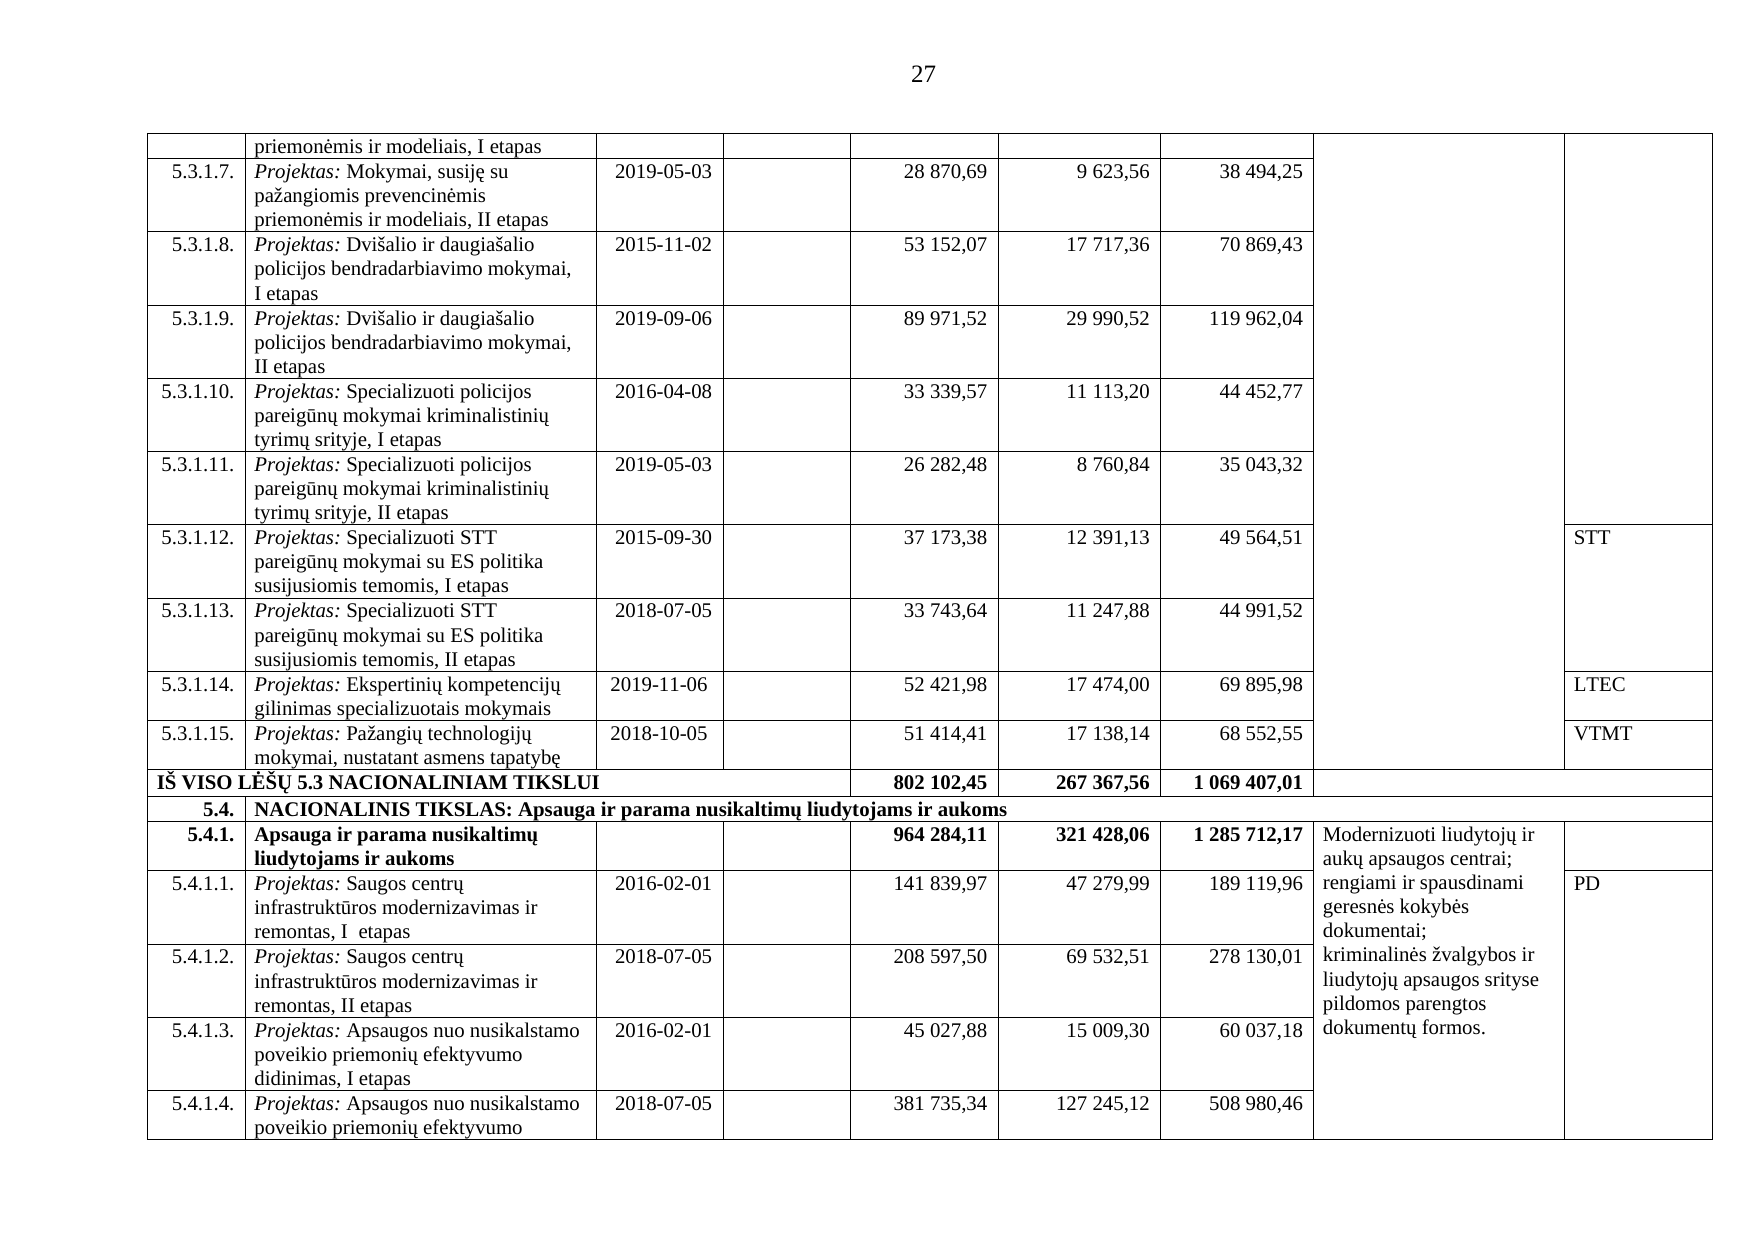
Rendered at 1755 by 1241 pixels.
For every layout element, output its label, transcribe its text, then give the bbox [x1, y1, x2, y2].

table_cell VTMT [1565, 721, 1712, 769]
table_cell Projektas: Specializuoti STT pareigūnų mokymai su ES politika susijusiomis temomis, II etapas [246, 599, 596, 671]
table_cell STT [1565, 525, 1712, 671]
table_cell 189 119,96 [1161, 871, 1313, 943]
table_cell 2018-07-05 [597, 945, 723, 1017]
table_cell 26 282,48 [851, 452, 998, 524]
table_cell LTEC [1565, 672, 1712, 720]
table_cell 2018-07-05 [597, 599, 723, 671]
table_cell NACIONALINIS TIKSLAS: Apsauga ir parama nusikaltimų liudytojams ir aukoms [246, 797, 1712, 821]
table_cell 1 285 712,17 [1161, 822, 1313, 870]
table_cell 5.4.1.1. [148, 871, 245, 943]
table_cell 208 597,50 [851, 945, 998, 1017]
table_cell 37 173,38 [851, 525, 998, 597]
table_cell 321 428,06 [999, 822, 1160, 870]
table_cell 17 717,36 [999, 232, 1160, 304]
table_cell Apsauga ir parama nusikaltimų liudytojams ir aukoms [246, 822, 596, 870]
table_cell [597, 822, 723, 870]
table_cell 119 962,04 [1161, 306, 1313, 378]
table_cell [724, 232, 850, 304]
table_cell 2016-02-01 [597, 1018, 723, 1090]
table_cell 9 623,56 [999, 159, 1160, 231]
table_cell 17 474,00 [999, 672, 1160, 720]
table_cell 5.4.1.3. [148, 1018, 245, 1090]
table_cell [724, 452, 850, 524]
table_cell [597, 134, 723, 158]
table_cell [724, 159, 850, 231]
table_cell 5.4. [148, 797, 245, 821]
table_cell 29 990,52 [999, 306, 1160, 378]
table_cell 47 279,99 [999, 871, 1160, 943]
table_cell 2016-04-08 [597, 379, 723, 451]
table_cell 278 130,01 [1161, 945, 1313, 1017]
table_cell 2019-05-03 [597, 159, 723, 231]
table_cell 2018-10-05 [597, 721, 723, 769]
table_cell 12 391,13 [999, 525, 1160, 597]
table_cell Projektas: Ekspertinių kompetencijų gilinimas specializuotais mokymais [246, 672, 596, 720]
table_cell 5.3.1.15. [148, 721, 245, 769]
table_cell 5.3.1.7. [148, 159, 245, 231]
table_cell 5.3.1.9. [148, 306, 245, 378]
table_cell 33 743,64 [851, 599, 998, 671]
table_cell PD [1565, 871, 1712, 1139]
table_cell 60 037,18 [1161, 1018, 1313, 1090]
table_cell 51 414,41 [851, 721, 998, 769]
table_cell 38 494,25 [1161, 159, 1313, 231]
table_cell [1314, 134, 1564, 769]
table_cell [1314, 770, 1712, 796]
table_cell 5.3.1.11. [148, 452, 245, 524]
table_cell [724, 134, 850, 158]
table_cell [724, 599, 850, 671]
table_cell 5.3.1.14. [148, 672, 245, 720]
table_cell 49 564,51 [1161, 525, 1313, 597]
table_cell Projektas: Specializuoti policijos pareigūnų mokymai kriminalistinių tyrimų srityje, II etapas [246, 452, 596, 524]
table_cell Modernizuoti liudytojų ir aukų apsaugos centrai; rengiami ir spausdinami geresnės kokybės dokumentai; kriminalinės žvalgybos ir liudytojų apsaugos srityse pildomos parengtos dokumentų formos. [1314, 822, 1564, 1139]
table_cell 2015-11-02 [597, 232, 723, 304]
table_cell 127 245,12 [999, 1091, 1160, 1139]
table_cell 381 735,34 [851, 1091, 998, 1139]
table_cell [1565, 822, 1712, 870]
table_cell Projektas: Specializuoti STT pareigūnų mokymai su ES politika susijusiomis temomis, I etapas [246, 525, 596, 597]
table_cell 2019-05-03 [597, 452, 723, 524]
table_cell 28 870,69 [851, 159, 998, 231]
table_cell 5.3.1.12. [148, 525, 245, 597]
table_cell 35 043,32 [1161, 452, 1313, 524]
table_cell 70 869,43 [1161, 232, 1313, 304]
table_cell 5.3.1.13. [148, 599, 245, 671]
table_cell 11 247,88 [999, 599, 1160, 671]
table_cell 68 552,55 [1161, 721, 1313, 769]
table_cell 2018-07-05 [597, 1091, 723, 1139]
table_cell IŠ VISO LĖŠŲ 5.3 NACIONALINIAM TIKSLUI [148, 770, 850, 796]
table_cell [724, 945, 850, 1017]
table_cell 15 009,30 [999, 1018, 1160, 1090]
table_cell 44 991,52 [1161, 599, 1313, 671]
table_cell [724, 525, 850, 597]
table_cell 5.3.1.10. [148, 379, 245, 451]
table_cell [724, 1018, 850, 1090]
table_cell 802 102,45 [851, 770, 998, 796]
table_cell 267 367,56 [999, 770, 1160, 796]
table_cell 2019-09-06 [597, 306, 723, 378]
table_cell Projektas: Mokymai, susiję su pažangiomis prevencinėmis priemonėmis ir modeliais, II etapas [246, 159, 596, 231]
table_cell 1 069 407,01 [1161, 770, 1313, 796]
table_cell 5.3.1.8. [148, 232, 245, 304]
table_cell 69 895,98 [1161, 672, 1313, 720]
table_cell 17 138,14 [999, 721, 1160, 769]
table_cell 89 971,52 [851, 306, 998, 378]
table_cell [724, 379, 850, 451]
table_cell Projektas: Saugos centrų infrastruktūros modernizavimas ir remontas, I etapas [246, 871, 596, 943]
table_cell Projektas: Pažangių technologijų mokymai, nustatant asmens tapatybę [246, 721, 596, 769]
table_cell [724, 1091, 850, 1139]
table_cell 964 284,11 [851, 822, 998, 870]
table_cell [851, 134, 998, 158]
table_cell 508 980,46 [1161, 1091, 1313, 1139]
table_cell Projektas: Apsaugos nuo nusikalstamo poveikio priemonių efektyvumo didinimas, I etapas [246, 1018, 596, 1090]
table_cell [724, 672, 850, 720]
table_cell [724, 871, 850, 943]
table_cell [148, 134, 245, 158]
table_cell Projektas: Saugos centrų infrastruktūros modernizavimas ir remontas, II etapas [246, 945, 596, 1017]
table_cell [1161, 134, 1313, 158]
table_cell 69 532,51 [999, 945, 1160, 1017]
table_cell 11 113,20 [999, 379, 1160, 451]
table_cell 53 152,07 [851, 232, 998, 304]
table_cell [1565, 134, 1712, 524]
table_cell [999, 134, 1160, 158]
table_cell [724, 306, 850, 378]
table_cell 2019-11-06 [597, 672, 723, 720]
table_cell 2015-09-30 [597, 525, 723, 597]
table_cell 2016-02-01 [597, 871, 723, 943]
table_cell Projektas: Apsaugos nuo nusikalstamo poveikio priemonių efektyvumo [246, 1091, 596, 1139]
table_cell [724, 721, 850, 769]
table_cell 141 839,97 [851, 871, 998, 943]
table_cell 5.4.1. [148, 822, 245, 870]
table_cell 8 760,84 [999, 452, 1160, 524]
table_cell Projektas: Specializuoti policijos pareigūnų mokymai kriminalistinių tyrimų srityje, I etapas [246, 379, 596, 451]
table_cell Projektas: Dvišalio ir daugiašalio policijos bendradarbiavimo mokymai, II etapas [246, 306, 596, 378]
table_cell priemonėmis ir modeliais, I etapas [246, 134, 596, 158]
table_cell 45 027,88 [851, 1018, 998, 1090]
table_cell 5.4.1.4. [148, 1091, 245, 1139]
table_cell 33 339,57 [851, 379, 998, 451]
table_cell 52 421,98 [851, 672, 998, 720]
table_cell 5.4.1.2. [148, 945, 245, 1017]
table_cell Projektas: Dvišalio ir daugiašalio policijos bendradarbiavimo mokymai, I etapas [246, 232, 596, 304]
table_cell 44 452,77 [1161, 379, 1313, 451]
table_cell [724, 822, 850, 870]
